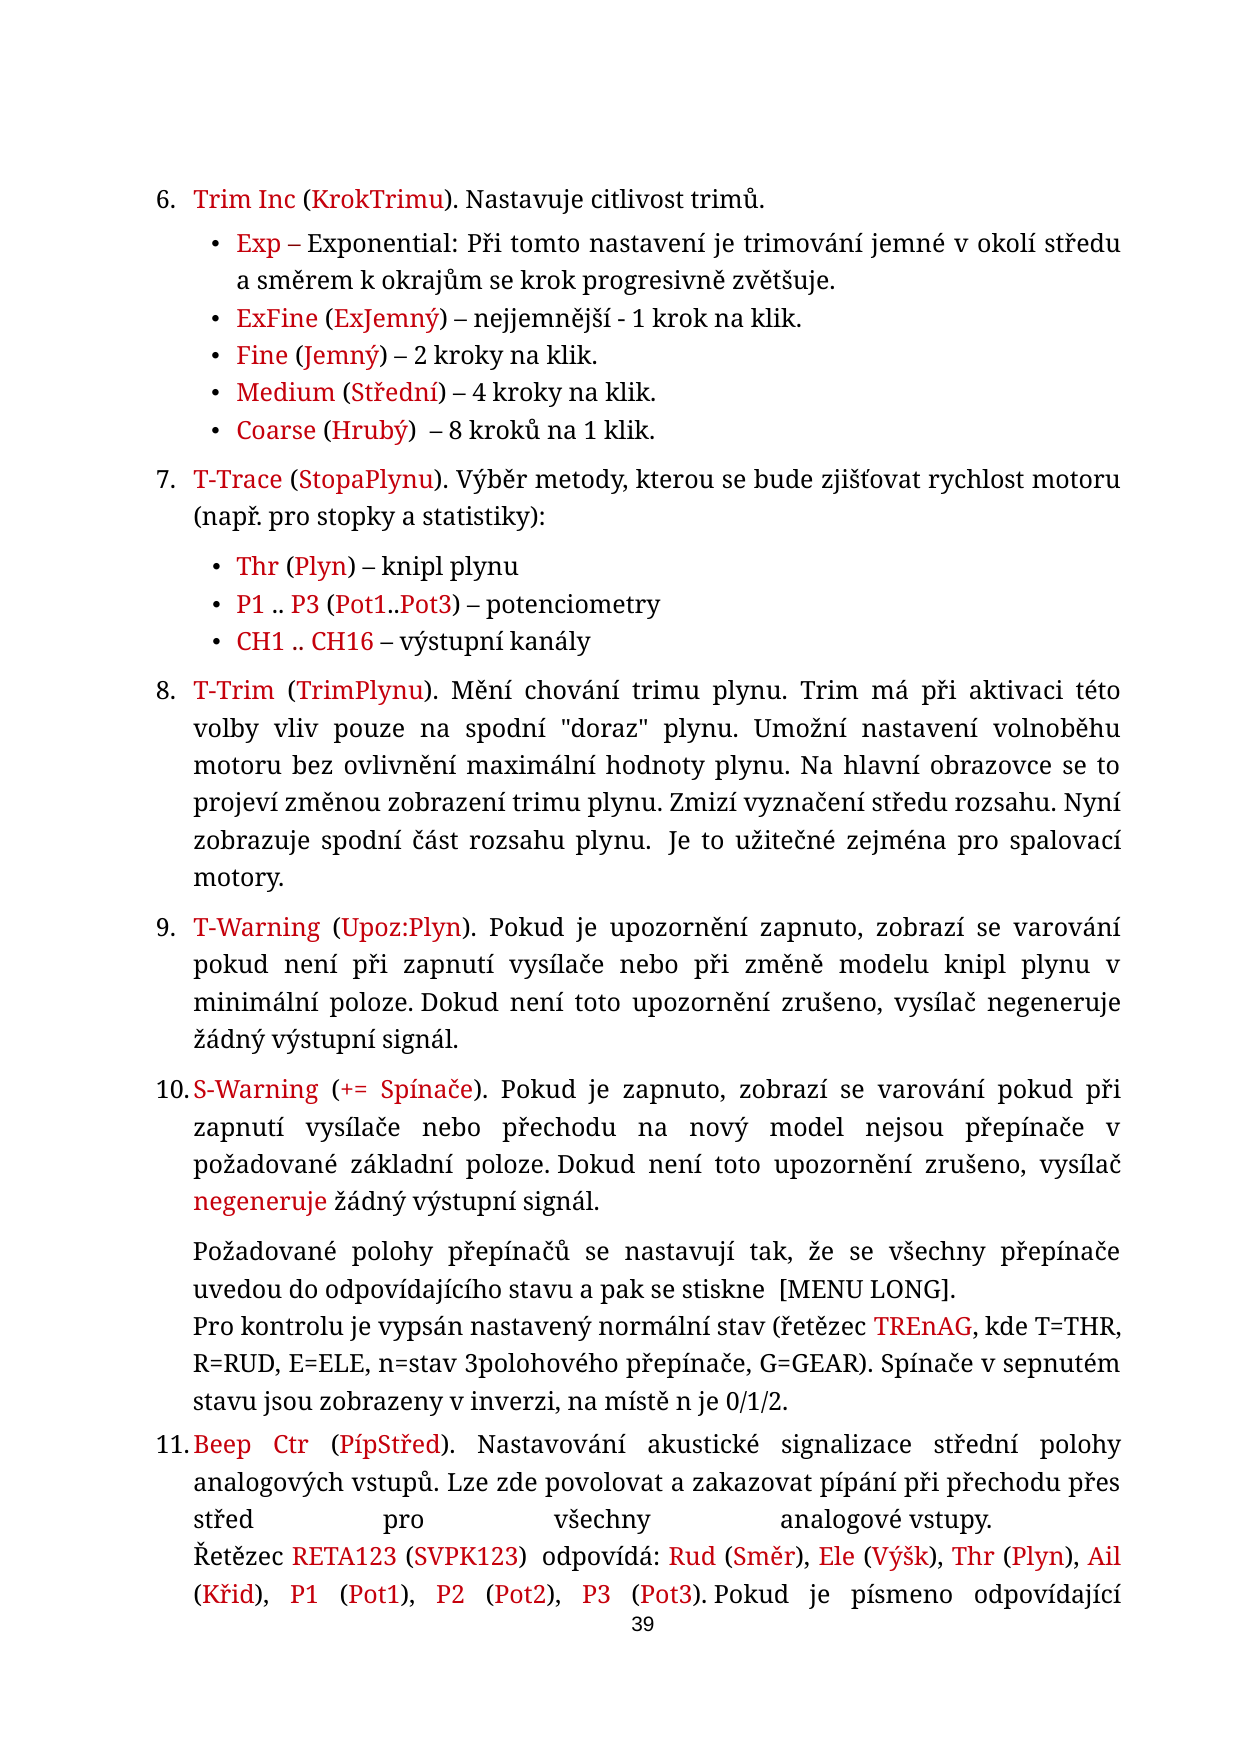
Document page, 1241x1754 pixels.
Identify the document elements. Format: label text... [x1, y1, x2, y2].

list T-Trim (TrimPlynu). Mění chování trimu plynu. Trim má při aktivaci této volby vliv pouze na spodní "doraz" plynu. Umožní nastavení volnoběhu motoru bez ovlivnění maximální hodnoty plynu. Na hlavní obrazovce se to projeví změnou zobrazení tri­mu plynu. Zmizí vyznačení středu rozsahu. Nyní zobrazuje spodní část rozsahu ply­nu. Je to užitečné zejména pro spalovací motory. [156, 673, 1122, 894]
list P1 .. P3 (Pot1..Pot3) – potenciometry [212, 586, 1122, 620]
list Fine (Jemný) – 2 kroky na klik. [211, 338, 1122, 372]
list S-Warning (+= Spínače). Pokud je zapnuto, zobrazí se varování pokud při zapnutí vysílače nebo přechodu na nový model nejsou přepínače v požadované základní poloze. Dokud není toto upozornění zrušeno, vysílač negeneruje žádný výstupní signál. [156, 1072, 1122, 1218]
list Trim Inc (KrokTrimu). Nastavuje citlivost trimů. [156, 182, 1122, 216]
list Beep Ctr (PípStřed). Nastavování akustické signalizace střední polohy analogových vstupů. Lze zde povolovat a zakazovat pípání při přechodu přes střed pro všechny analogové vstupy. Řetězec RETA123 (SVPK123) odpovídá: Rud (Směr), Ele (Výšk), Thr (Plyn), Ail (Křid), P1 (Pot1), P2 (Pot2), P3 (Pot3). Pokud je písmeno odpovídající [156, 1427, 1122, 1611]
text Požadované polohy přepínačů se nastavují tak, že se všechny přepínače uvedou do odpovídajícího stavu a pak se stiskne [MENU LONG]. [193, 1234, 1122, 1305]
list Coarse (Hrubý) – 8 kroků na 1 klik. [211, 412, 1122, 447]
list Thr (Plyn) – knipl plynu [212, 549, 1122, 583]
list ExFine (ExJemný) – nejjemnější - 1 krok na klik. [211, 300, 1122, 334]
list Medium (Střední) – 4 kroky na klik. [211, 375, 1122, 409]
text Pro kontrolu je vypsán nastavený normální stav (řetězec TREnAG, kde T=THR, R=RUD, E=ELE, n=stav 3polohového přepínače, G=GEAR). Spínače v sepnutém stavu jsou zobrazeny v inverzi, na místě n je 0/1/2. [193, 1309, 1122, 1418]
list Exp – Exponential: Při tomto nastavení je trimování jemné v okolí středu a smě­rem k okrajům se krok progresivně zvětšuje. [211, 226, 1122, 297]
list CH1 .. CH16 – výstupní kanály [212, 624, 1122, 658]
list T-Warning (Upoz:Plyn). Pokud je upozornění zapnuto, zobrazí se varování pokud není při zapnutí vysílače nebo při změně modelu knipl plynu v minimální polo­ze. Dokud není toto upozornění zrušeno, vysílač negeneruje žádný výstupní signál. [156, 910, 1122, 1056]
list T-Trace (StopaPlynu). Výběr metody, kterou se bude zjišťovat rychlost motoru (např. pro stopky a statistiky): [156, 462, 1122, 533]
